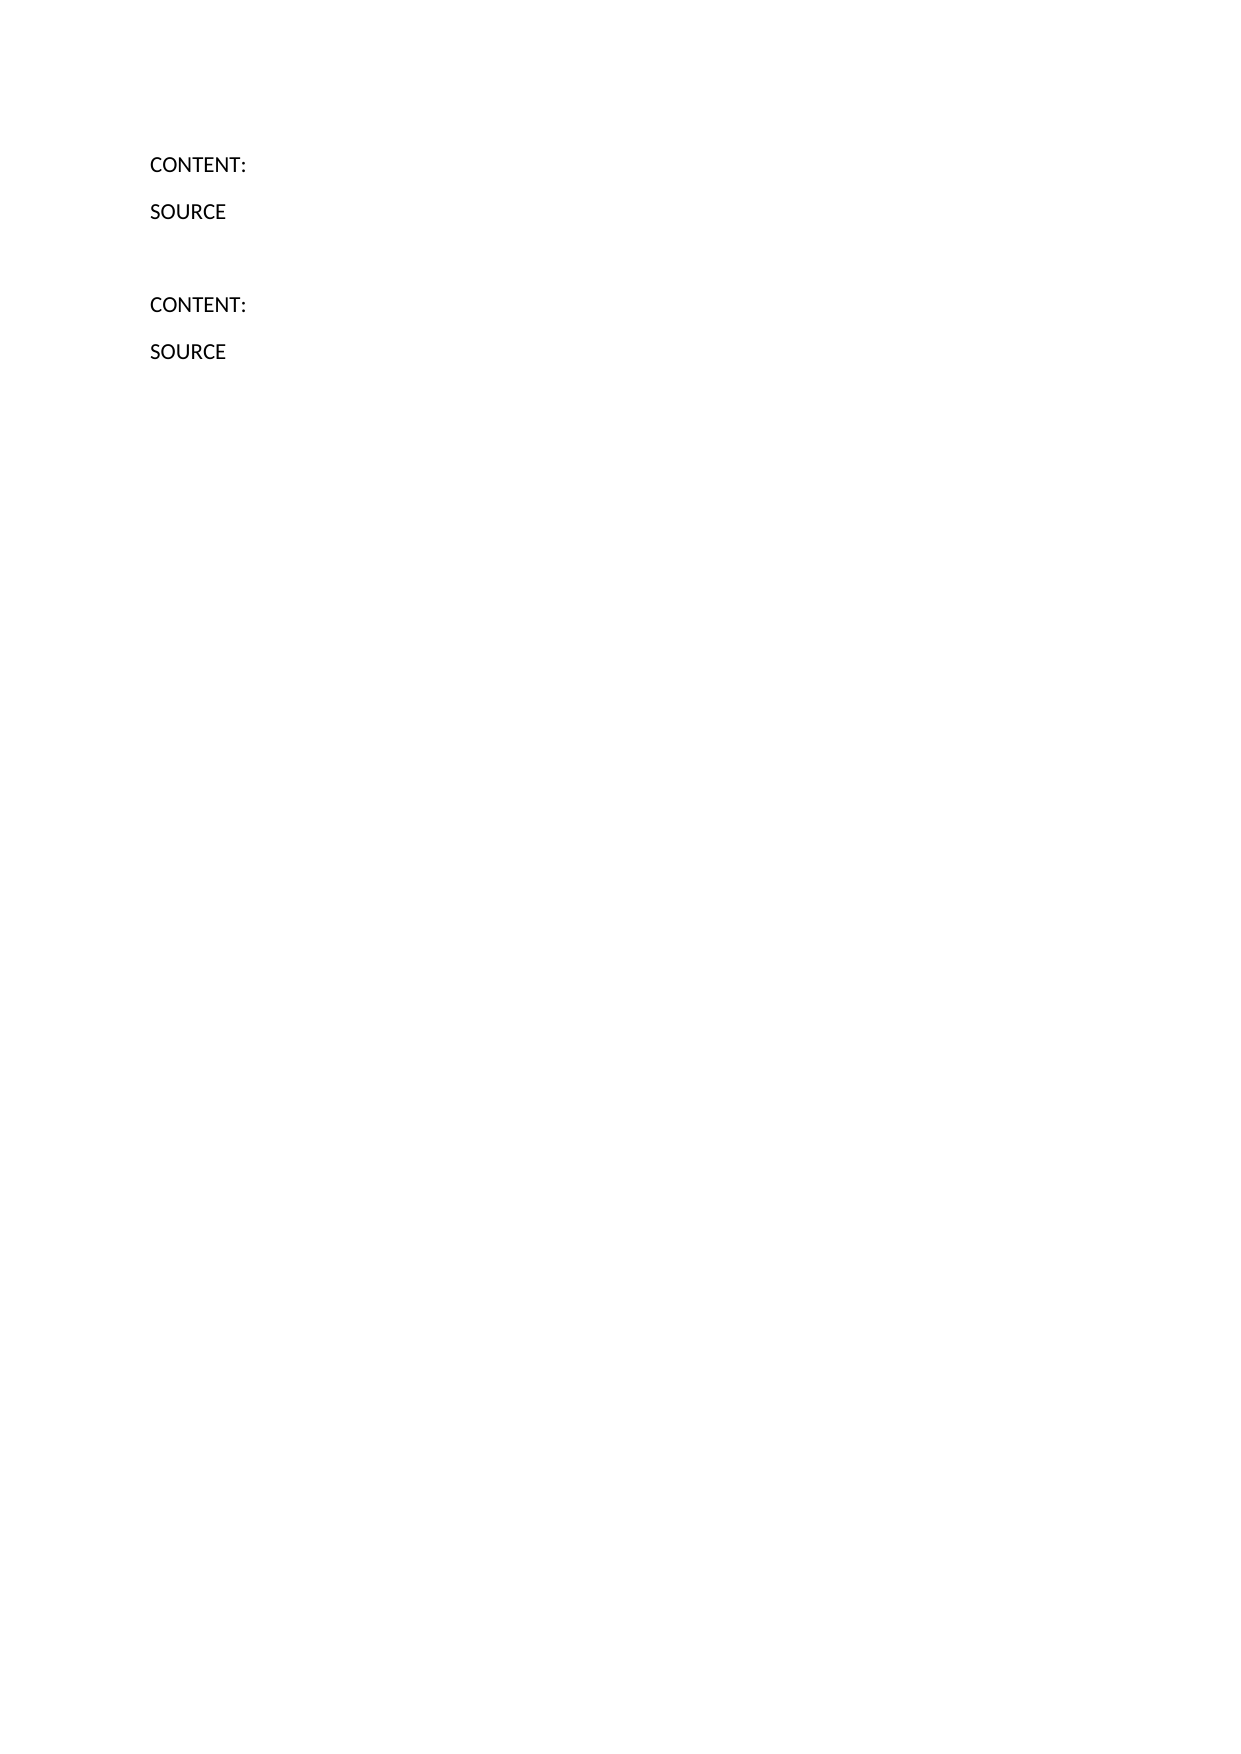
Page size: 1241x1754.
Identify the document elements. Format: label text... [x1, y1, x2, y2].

text SOURCE [150, 197, 1090, 225]
text CONTENT: [150, 150, 1090, 178]
text CONTENT: [150, 291, 1090, 319]
text SOURCE [150, 337, 1090, 366]
